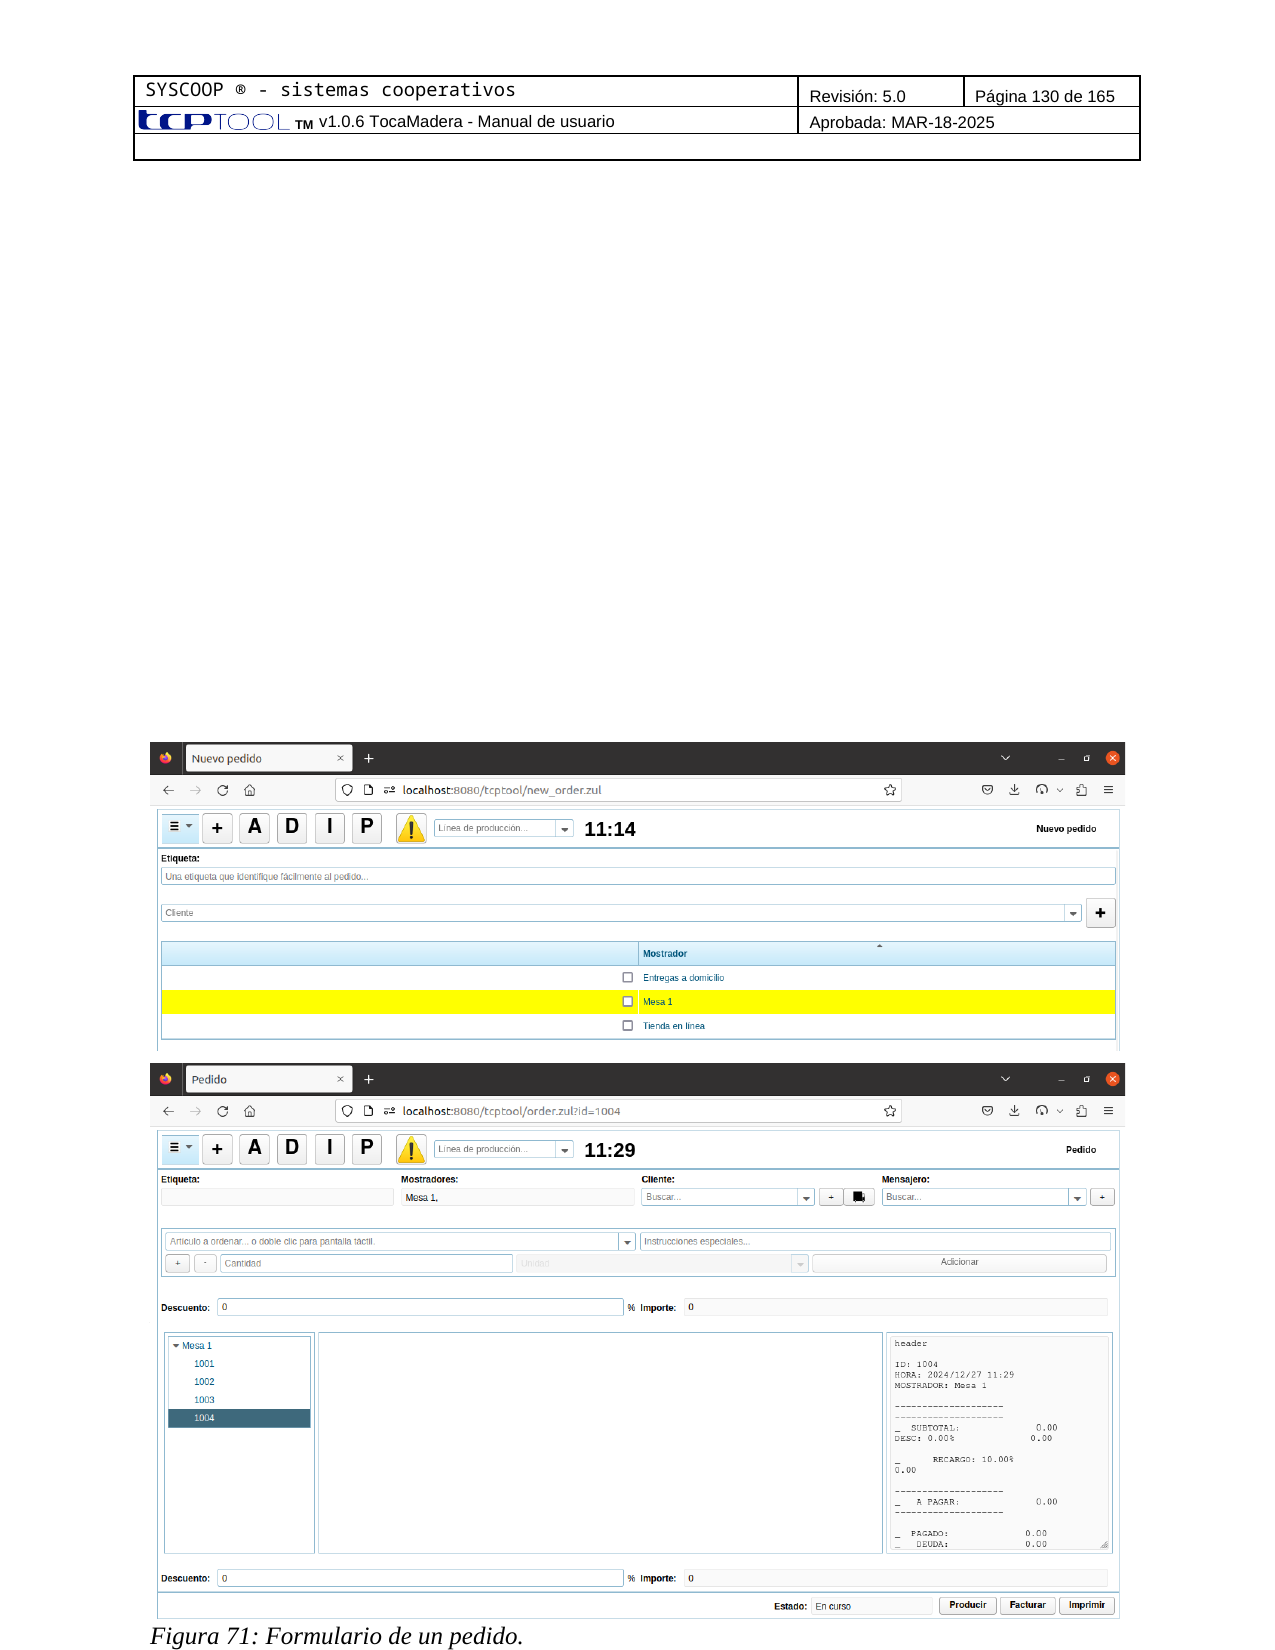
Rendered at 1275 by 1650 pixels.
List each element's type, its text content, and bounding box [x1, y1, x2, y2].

picture [150, 742, 1125, 1051]
picture [150, 1063, 1125, 1622]
text Figura 71: Formulario de un pedido. [150, 1622, 1125, 1650]
picture [138, 110, 290, 130]
